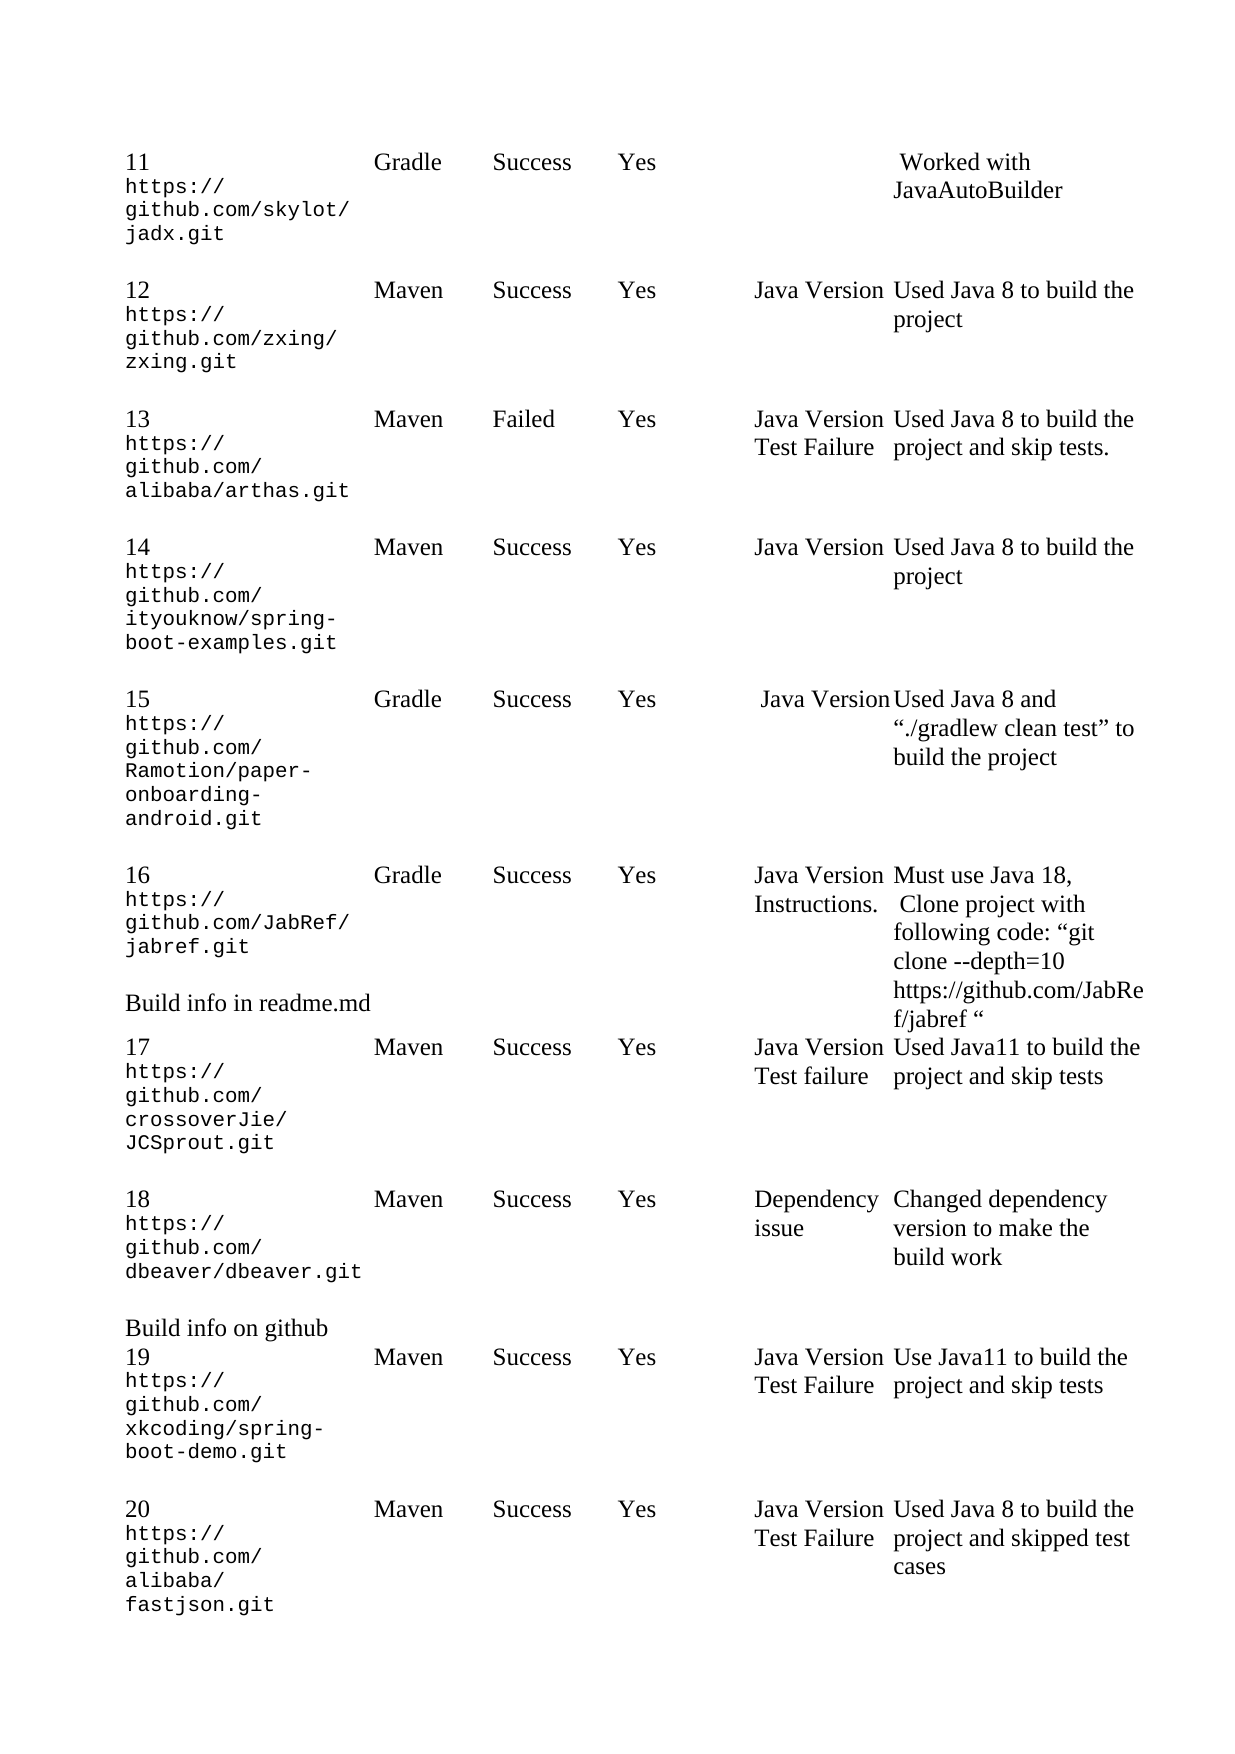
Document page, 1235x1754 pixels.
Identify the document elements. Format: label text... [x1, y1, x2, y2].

table_cell Changed dependency version to make the build work [893, 1185, 1146, 1342]
table_cell 14 https://github.com/ityouknow/spring-boot-examples.git [125, 532, 374, 684]
table_cell Yes [617, 404, 754, 532]
table_cell Maven [374, 1494, 492, 1617]
table_cell Worked with JavaAutoBuilder [893, 147, 1146, 275]
table_cell Used Java 8 to build the project and skipped test cases [893, 1494, 1146, 1617]
table_cell Java Version Test Failure [754, 1342, 893, 1494]
table_cell 12 https://github.com/zxing/zxing.git [125, 275, 374, 404]
table_cell Yes [617, 1494, 754, 1617]
table_cell 11 https://github.com/skylot/jadx.git [125, 147, 374, 275]
table_cell Used Java 8 and “./gradlew clean test” to build the project [893, 684, 1146, 860]
table_cell Java Version Test failure [754, 1033, 893, 1184]
table_cell Maven [374, 1342, 492, 1494]
table_cell Success [493, 1342, 617, 1494]
table_cell Maven [374, 1185, 492, 1342]
table_cell [754, 147, 893, 275]
table_cell [617, 118, 754, 147]
table_cell Success [493, 684, 617, 860]
table_cell Maven [374, 1033, 492, 1184]
table_cell Yes [617, 1185, 754, 1342]
table_cell Success [493, 532, 617, 684]
table_cell [493, 118, 617, 147]
table_cell Use Java11 to build the project and skip tests [893, 1342, 1146, 1494]
table_cell Used Java 8 to build the project [893, 275, 1146, 404]
table_cell Yes [617, 1033, 754, 1184]
table_cell Yes [617, 860, 754, 1032]
table_cell Success [493, 1494, 617, 1617]
table_cell Maven [374, 404, 492, 532]
table_cell Java Version Instructions. [754, 860, 893, 1032]
table_cell Success [493, 275, 617, 404]
table_cell Success [493, 1185, 617, 1342]
table_cell Java Version Test Failure [754, 404, 893, 532]
table_cell Java Version Test Failure [754, 1494, 893, 1617]
table_cell 20 https://github.com/alibaba/fastjson.git [125, 1494, 374, 1617]
table_cell Used Java 8 to build the project and skip tests. [893, 404, 1146, 532]
table_cell Java Version [754, 684, 893, 860]
table_cell 15 https://github.com/Ramotion/paper-onboarding-android.git [125, 684, 374, 860]
table_cell Java Version [754, 532, 893, 684]
table_cell Gradle [374, 684, 492, 860]
table_cell Yes [617, 1342, 754, 1494]
table_cell Must use Java 18, Clone project with following code: “git clone --depth=10 https://github.com/JabRef/jabref “ [893, 860, 1146, 1032]
table_cell Success [493, 860, 617, 1032]
table_cell Dependency issue [754, 1185, 893, 1342]
table_cell Yes [617, 532, 754, 684]
table_cell Success [493, 147, 617, 275]
table_cell [374, 118, 492, 147]
table_cell [125, 118, 374, 147]
table_cell [893, 118, 1146, 147]
table_cell Gradle [374, 860, 492, 1032]
table_cell Success [493, 1033, 617, 1184]
table_cell 16 https://github.com/JabRef/jabref.git Build info in readme.md [125, 860, 374, 1032]
table_cell Used Java11 to build the project and skip tests [893, 1033, 1146, 1184]
table_cell 17 https://github.com/crossoverJie/JCSprout.git [125, 1033, 374, 1184]
table_cell Failed [493, 404, 617, 532]
table_cell Used Java 8 to build the project [893, 532, 1146, 684]
table_cell 19 https://github.com/xkcoding/spring-boot-demo.git [125, 1342, 374, 1494]
table_cell Java Version [754, 275, 893, 404]
table_cell Maven [374, 275, 492, 404]
table_cell Yes [617, 275, 754, 404]
table_cell Yes [617, 684, 754, 860]
table_cell [754, 118, 893, 147]
table_cell 18 https://github.com/dbeaver/dbeaver.git Build info on github [125, 1185, 374, 1342]
table_cell Yes [617, 147, 754, 275]
table_cell 13 https://github.com/alibaba/arthas.git [125, 404, 374, 532]
table_cell Maven [374, 532, 492, 684]
table_cell Gradle [374, 147, 492, 275]
